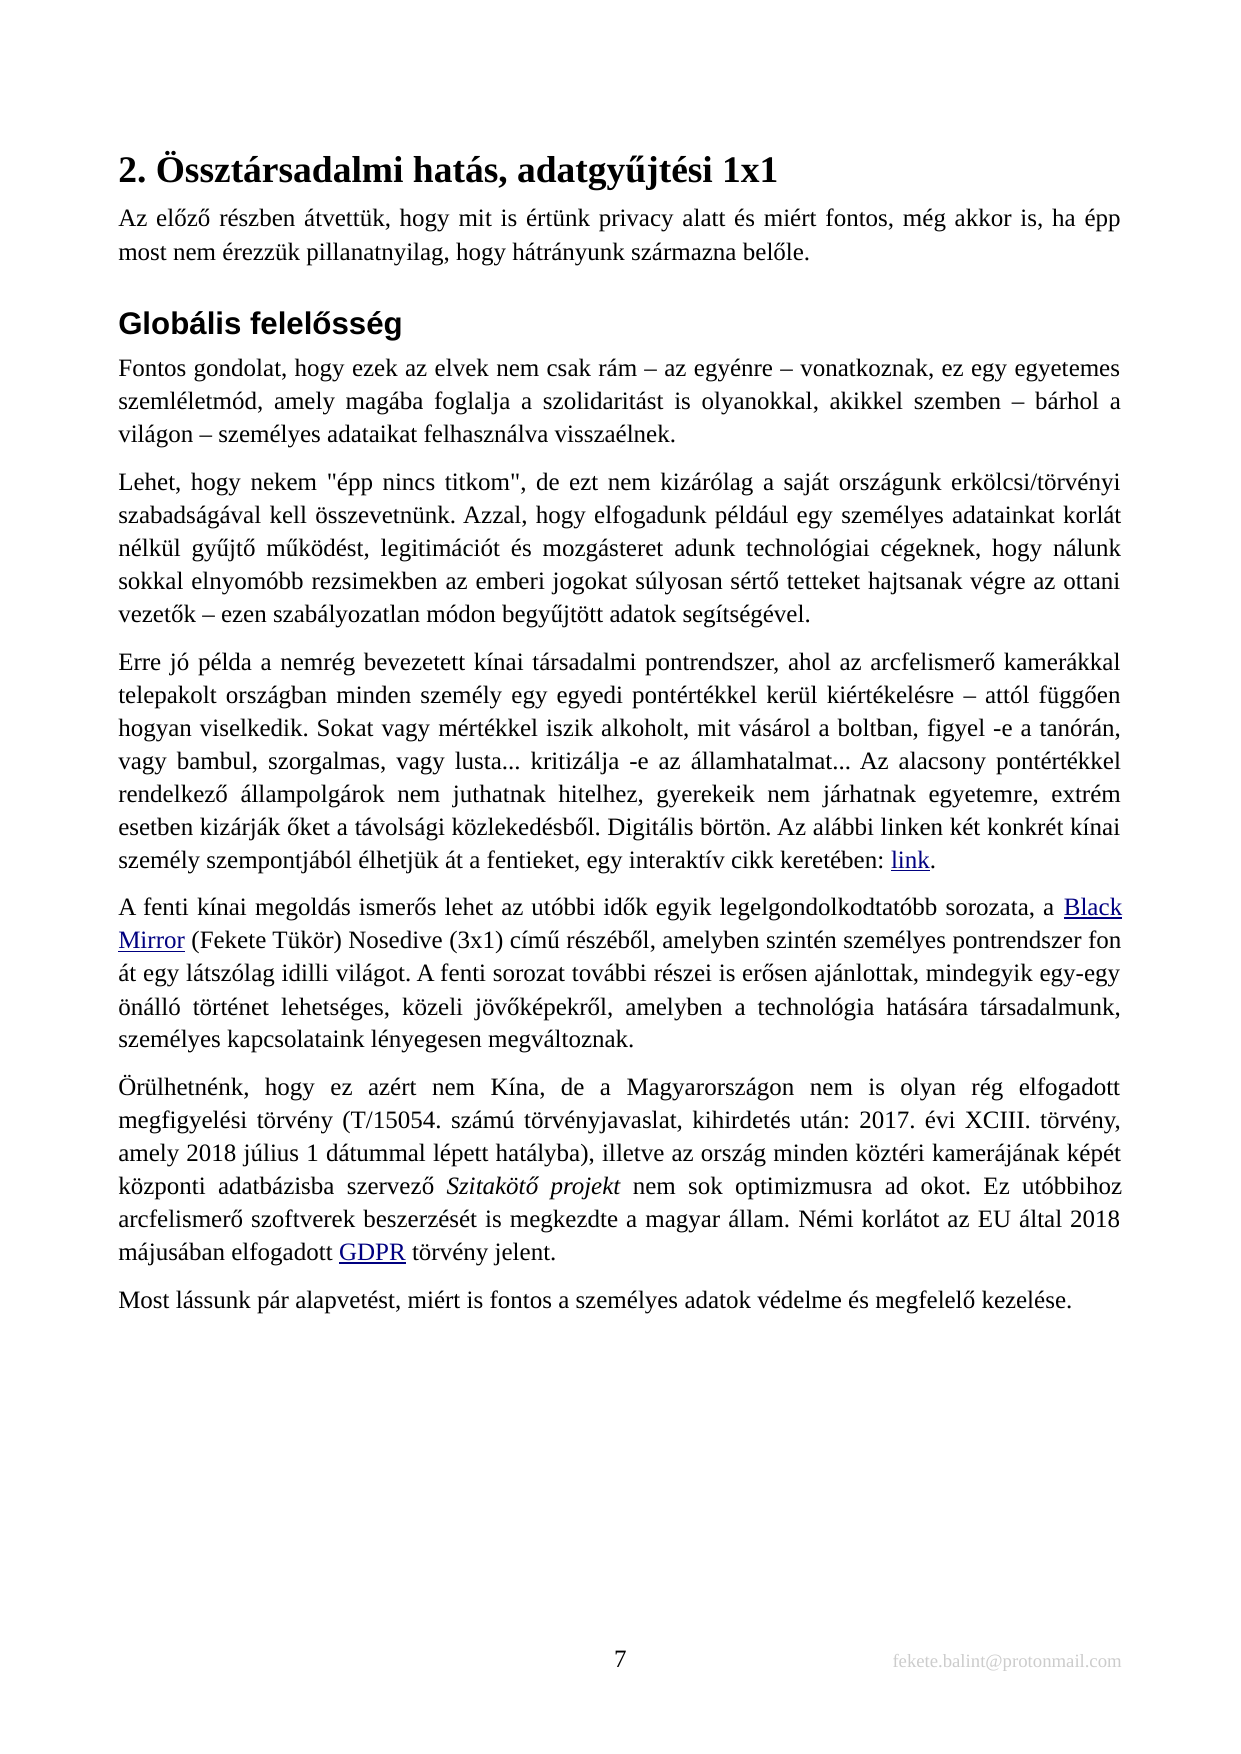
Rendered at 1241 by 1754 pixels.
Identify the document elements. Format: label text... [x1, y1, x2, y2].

text Lehet, hogy nekem "épp nincs titkom", de ezt nem kizárólag a saját országunk erkölcsi/törvényi szabadságával kell összevetnünk. Azzal, hogy elfogadunk például egy személyes adatainkat korlát nélkül gyűjtő működést, legitimációt és mozgásteret adunk technológiai cégeknek, hogy nálunk sokkal elnyomóbb rezsimekben az emberi jogokat súlyosan sértő tetteket hajtsanak végre az ottani vezetők – ezen szabályozatlan módon begyűjtött adatok segítségével. [118, 467, 1122, 628]
text Fontos gondolat, hogy ezek az elvek nem csak rám – az egyénre – vonatkoznak, ez egy egyetemes szemléletmód, amely magába foglalja a szolidaritást is olyanokkal, akikkel szemben – bárhol a világon – személyes adataikat felhasználva visszaélnek. [118, 353, 1122, 448]
text Az előző részben átvettük, hogy mit is értünk privacy alatt és miért fontos, még akkor is, ha épp most nem érezzük pillanatnyilag, hogy hátrányunk származna belőle. [118, 203, 1122, 265]
subtitle 2. Össztársadalmi hatás, adatgyűjtési 1x1 [118, 148, 1122, 191]
text Örülhetnénk, hogy ez azért nem Kína, de a Magyarországon nem is olyan rég elfogadott megfigyelési törvény (T/15054. számú törvényjavaslat, kihirdetés után: 2017. évi XCIII. törvény, amely 2018 július 1 dátummal lépett hatályba), illetve az ország minden köztéri kamerájának képét központi adatbázisba szervező Szitakötő projekt nem sok optimizmusra ad okot. Ez utóbbihoz arcfelismerő szoftverek beszerzését is megkezdte a magyar állam. Némi korlátot az EU által 2018 májusában elfogadott GDPR törvény jelent. [118, 1072, 1122, 1266]
text Most lássunk pár alapvetést, miért is fontos a személyes adatok védelme és megfelelő kezelése. [118, 1285, 1122, 1314]
text Erre jó példa a nemrég bevezetett kínai társadalmi pontrendszer, ahol az arcfelismerő kamerákkal telepakolt országban minden személy egy egyedi pontértékkel kerül kiértékelésre – attól függően hogyan viselkedik. Sokat vagy mértékkel iszik alkoholt, mit vásárol a boltban, figyel -e a tanórán, vagy bambul, szorgalmas, vagy lusta... kritizálja -e az államhatalmat... Az alacsony pontértékkel rendelkező állampolgárok nem juthatnak hitelhez, gyerekeik nem járhatnak egyetemre, extrém esetben kizárják őket a távolsági közlekedésből. Digitális börtön. Az alábbi linken két konkrét kínai személy szempontjából élhetjük át a fentieket, egy interaktív cikk keretében: link. [118, 647, 1122, 874]
subtitle Globális felelősség [118, 305, 1122, 341]
text A fenti kínai megoldás ismerős lehet az utóbbi idők egyik legelgondolkodtatóbb sorozata, a Black Mirror (Fekete Tükör) Nosedive (3x1) című részéből, amelyben szintén személyes pontrendszer fon át egy látszólag idilli világot. A fenti sorozat további részei is erősen ajánlottak, mindegyik egy-egy önálló történet lehetséges, közeli jövőképekről, amelyben a technológia hatására társadalmunk, személyes kapcsolataink lényegesen megváltoznak. [118, 892, 1122, 1053]
